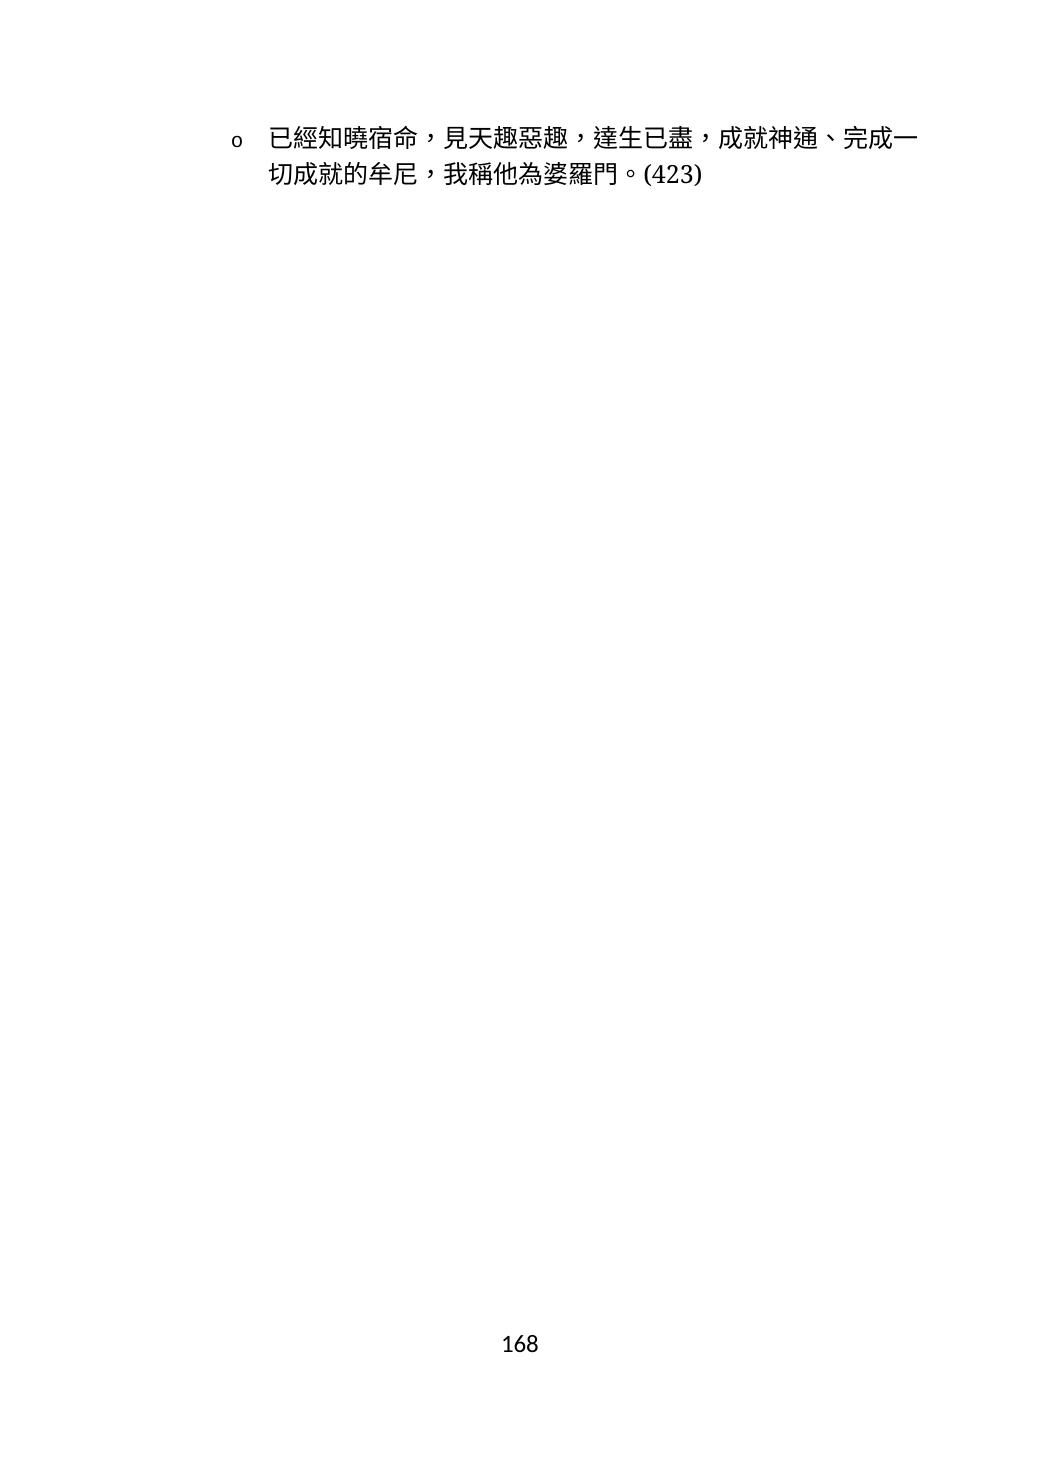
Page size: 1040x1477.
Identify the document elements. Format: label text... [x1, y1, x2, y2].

list 已經知曉宿命，見天趣惡趣，達生已盡，成就神通、完成一切成就的牟尼，我稱他為婆羅門。(423) [231, 118, 921, 191]
